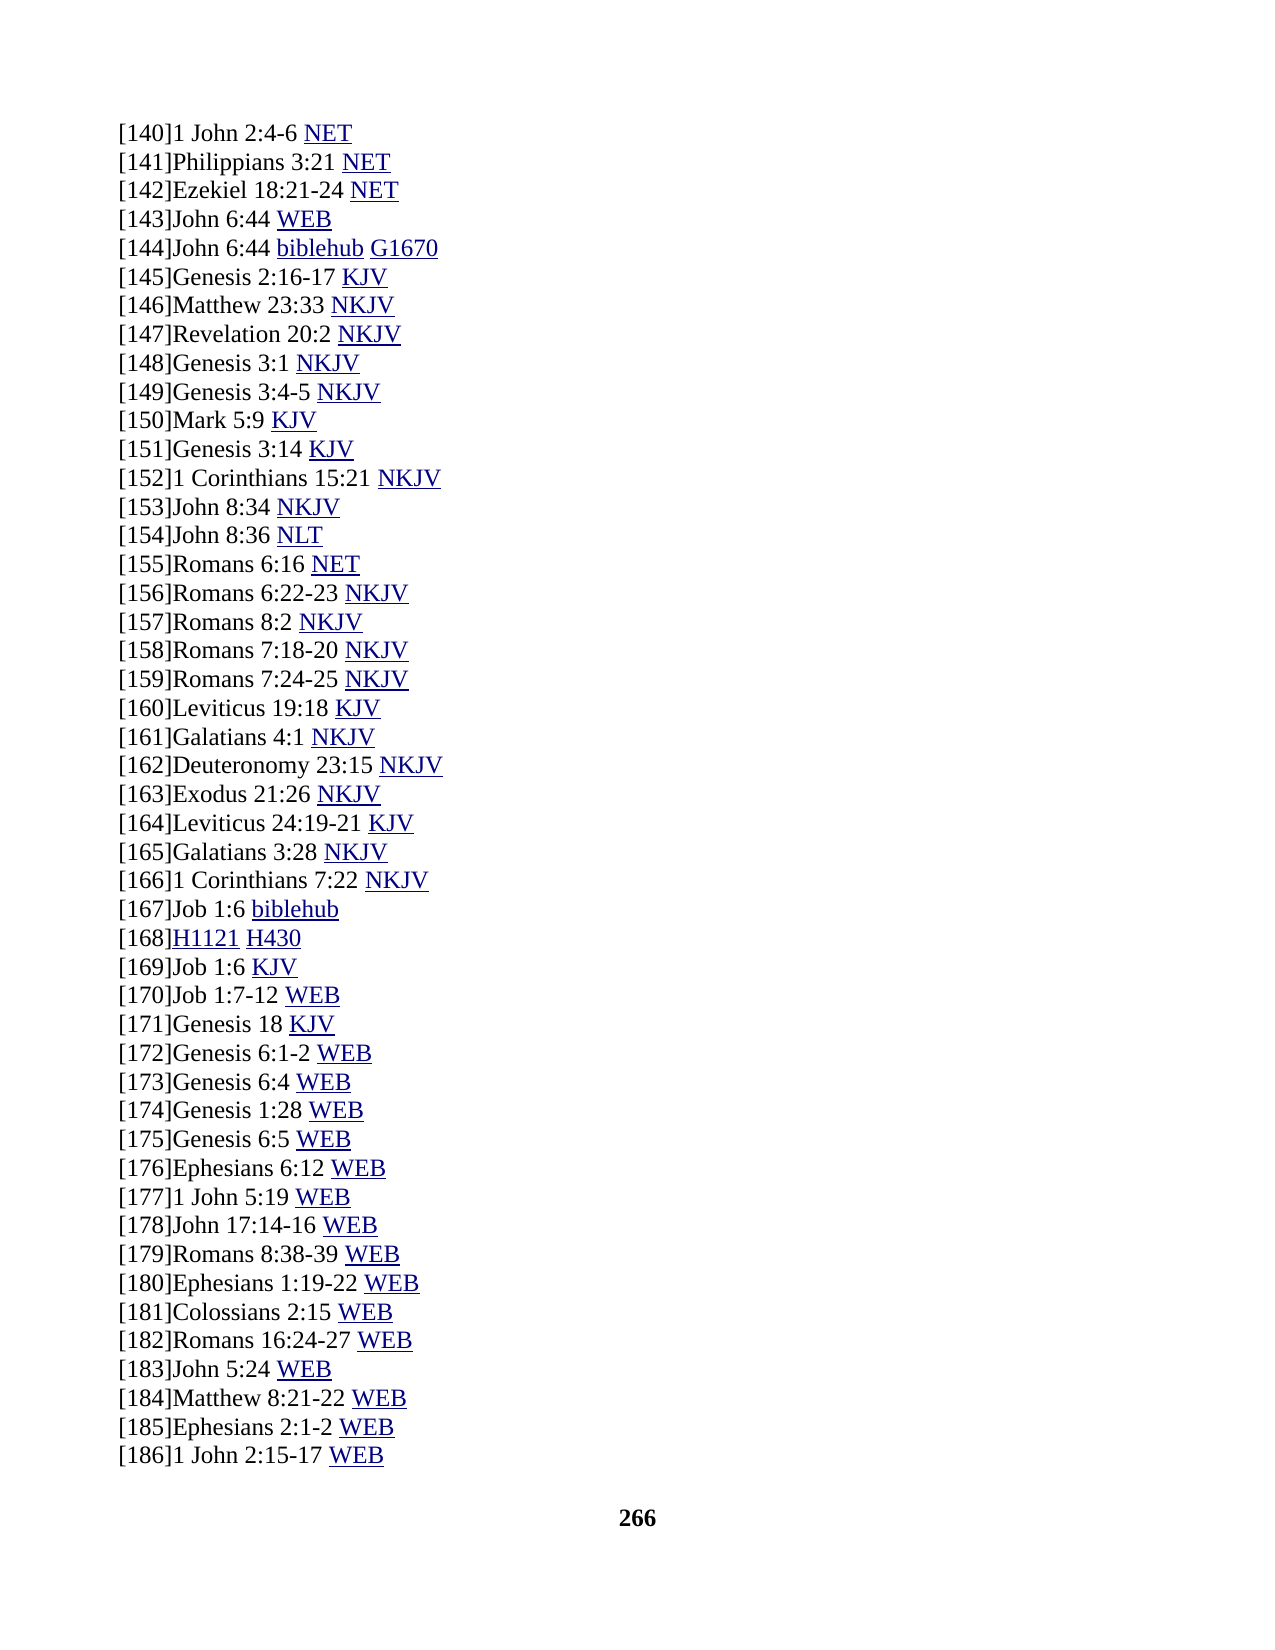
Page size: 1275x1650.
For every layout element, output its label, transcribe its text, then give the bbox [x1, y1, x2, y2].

text 1 John 2:15-17 WEB [118, 1441, 1157, 1469]
text Matthew 8:21-22 WEB [118, 1383, 1157, 1412]
text Colossians 2:15 WEB [118, 1297, 1157, 1326]
text Job 1:6 biblehub [118, 894, 1157, 923]
text Romans 8:2 NKJV [118, 607, 1157, 636]
text Galatians 3:28 NKJV [118, 837, 1157, 866]
text John 6:44 WEB [118, 204, 1157, 233]
text Genesis 1:28 WEB [118, 1096, 1157, 1124]
text Romans 7:24-25 NKJV [118, 664, 1157, 693]
text Ephesians 6:12 WEB [118, 1153, 1157, 1182]
text Revelation 20:2 NKJV [118, 319, 1157, 348]
text Genesis 3:14 KJV [118, 434, 1157, 463]
text Deuteronomy 23:15 NKJV [118, 751, 1157, 779]
text Exodus 21:26 NKJV [118, 779, 1157, 808]
text Galatians 4:1 NKJV [118, 722, 1157, 751]
text Romans 7:18-20 NKJV [118, 636, 1157, 664]
text Romans 8:38-39 WEB [118, 1239, 1157, 1268]
text Genesis 6:4 WEB [118, 1067, 1157, 1096]
text Genesis 3:4-5 NKJV [118, 377, 1157, 406]
text Philippians 3:21 NET [118, 147, 1157, 176]
text H1121 H430 [118, 923, 1157, 952]
text John 5:24 WEB [118, 1354, 1157, 1383]
text John 17:14-16 WEB [118, 1211, 1157, 1239]
text John 8:34 NKJV [118, 492, 1157, 521]
text Job 1:6 KJV [118, 952, 1157, 981]
text Genesis 18 KJV [118, 1009, 1157, 1038]
text Ezekiel 18:21-24 NET [118, 176, 1157, 204]
text Genesis 6:1-2 WEB [118, 1038, 1157, 1067]
text Leviticus 24:19-21 KJV [118, 808, 1157, 837]
text John 8:36 NLT [118, 521, 1157, 549]
text Mark 5:9 KJV [118, 406, 1157, 434]
text Ephesians 1:19-22 WEB [118, 1268, 1157, 1297]
text 1 Corinthians 7:22 NKJV [118, 866, 1157, 894]
text John 6:44 biblehub G1670 [118, 233, 1157, 262]
text 1 John 5:19 WEB [118, 1182, 1157, 1211]
text Romans 6:16 NET [118, 549, 1157, 578]
text Romans 6:22-23 NKJV [118, 578, 1157, 607]
text Job 1:7-12 WEB [118, 981, 1157, 1009]
text 1 John 2:4-6 NET [118, 118, 1157, 147]
text Genesis 6:5 WEB [118, 1124, 1157, 1153]
text Leviticus 19:18 KJV [118, 693, 1157, 722]
text Matthew 23:33 NKJV [118, 291, 1157, 319]
text Genesis 3:1 NKJV [118, 348, 1157, 377]
text Ephesians 2:1-2 WEB [118, 1412, 1157, 1441]
text Romans 16:24-27 WEB [118, 1326, 1157, 1354]
text 1 Corinthians 15:21 NKJV [118, 463, 1157, 492]
text Genesis 2:16-17 KJV [118, 262, 1157, 291]
